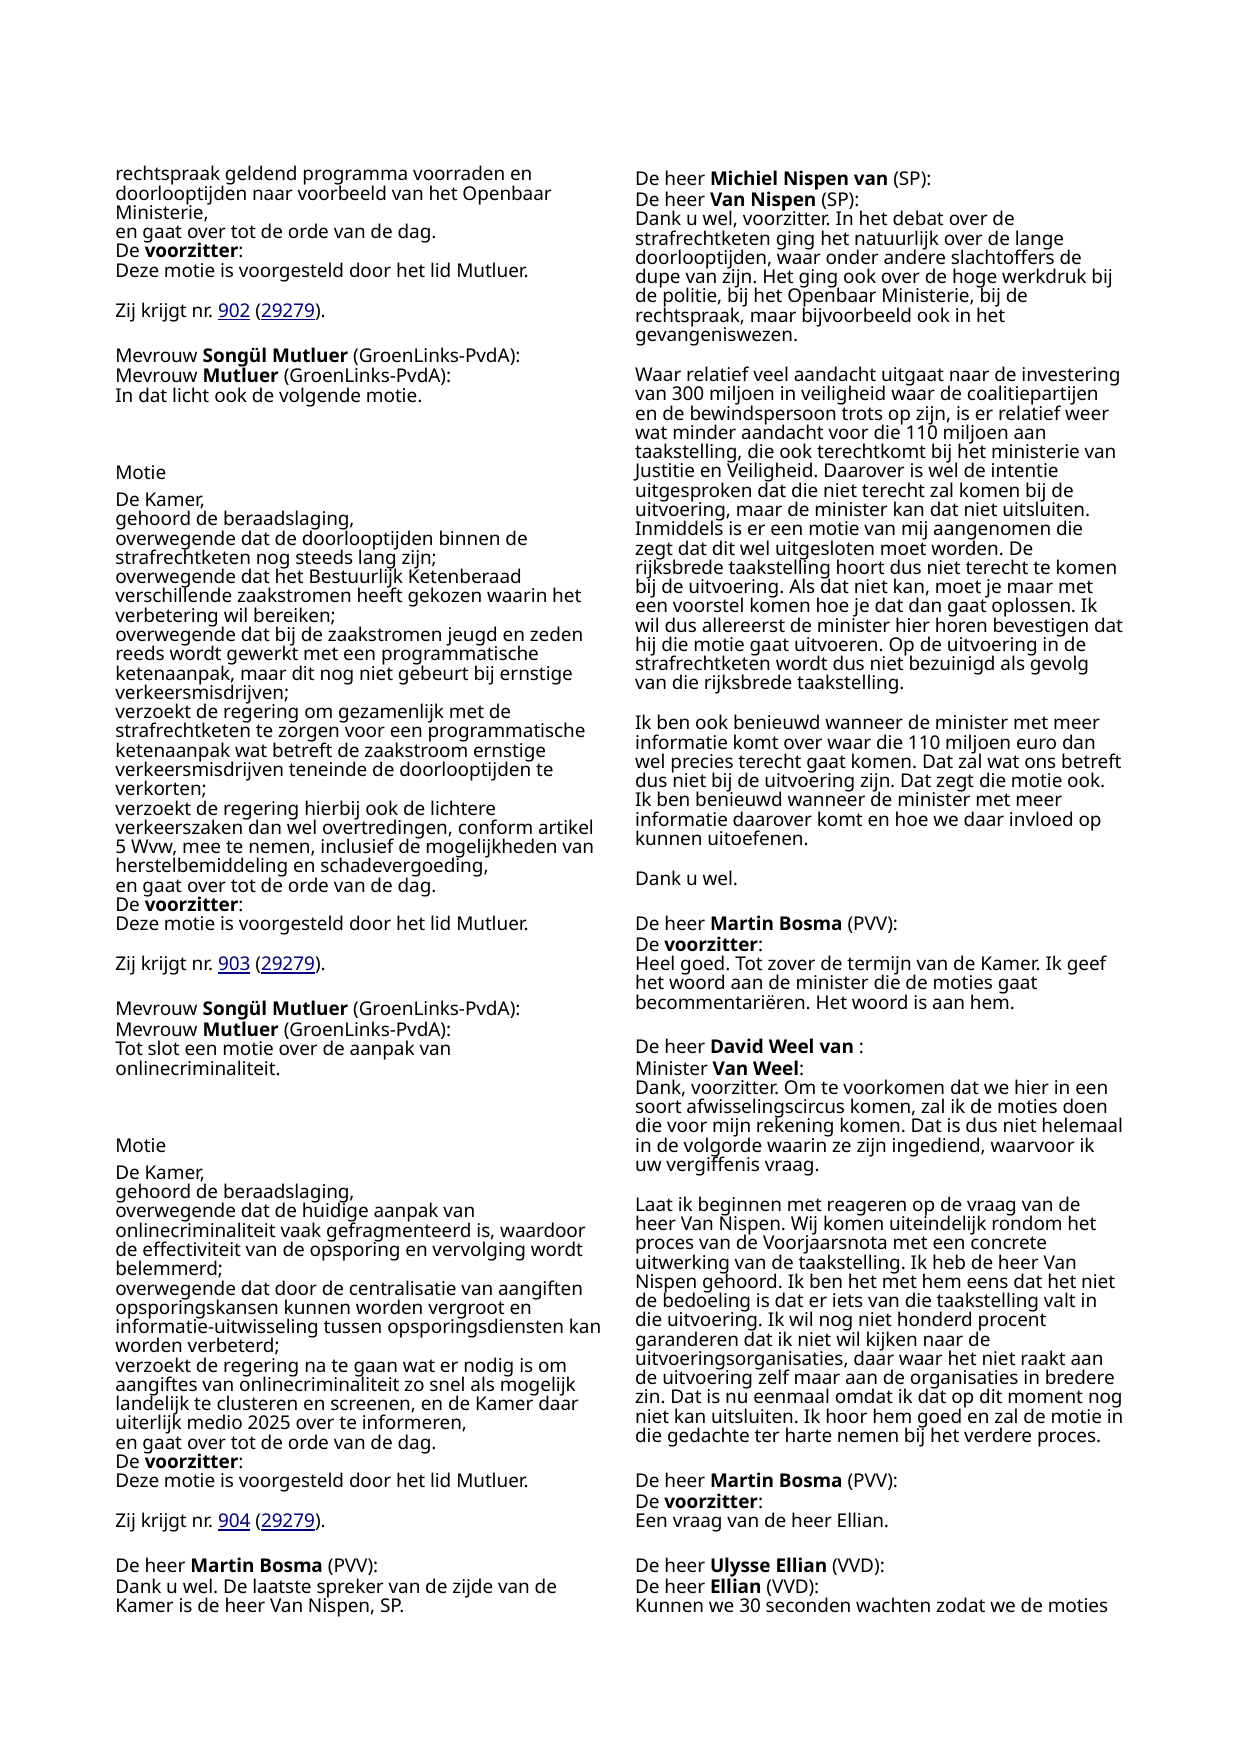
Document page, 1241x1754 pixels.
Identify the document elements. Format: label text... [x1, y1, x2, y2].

text De voorzitter: [115, 1453, 605, 1472]
text De Kamer, [115, 1164, 605, 1183]
text Motie [115, 459, 605, 485]
text overwegende dat de huidige aanpak van onlinecriminaliteit vaak gefragmenteerd is, waardoor de effectiviteit van de opsporing en vervolging wordt belemmerd; [115, 1202, 605, 1279]
text Deze motie is voorgesteld door het lid Mutluer. [115, 262, 605, 281]
text Mevrouw Songül Mutluer (GroenLinks-PvdA): [115, 995, 605, 1021]
text Een vraag van de heer Ellian. [635, 1512, 1125, 1531]
text en gaat over tot de orde van de dag. [115, 877, 605, 896]
text In dat licht ook de volgende motie. [115, 387, 605, 406]
text De voorzitter: [115, 242, 605, 262]
text Tot slot een motie over de aanpak van onlinecriminaliteit. [115, 1040, 605, 1079]
text verzoekt de regering hierbij ook de lichtere verkeerszaken dan wel overtredingen, conform artikel 5 Wvw, mee te nemen, inclusief de mogelijkheden van herstelbemiddeling en schadevergoeding, [115, 799, 605, 877]
text en gaat over tot de orde van de dag. [115, 223, 605, 242]
text Zij krijgt nr. 903 (29279). [115, 955, 605, 974]
text Mevrouw Songül Mutluer (GroenLinks-PvdA): [115, 342, 605, 367]
text Kunnen we 30 seconden wachten zodat we de moties [635, 1597, 1125, 1617]
text De heer Martin Bosma (PVV): [635, 1467, 1125, 1493]
text Minister Van Weel: [635, 1059, 1125, 1079]
text overwegende dat door de centralisatie van aangiften opsporingskansen kunnen worden vergroot en informatie-uitwisseling tussen opsporingsdiensten kan worden verbeterd; [115, 1279, 605, 1357]
text De voorzitter: [635, 936, 1125, 955]
text overwegende dat bij de zaakstromen jeugd en zeden reeds wordt gewerkt met een programmatische ketenaanpak, maar dit nog niet gebeurt bij ernstige verkeersmisdrijven; [115, 626, 605, 703]
text De voorzitter: [115, 896, 605, 915]
text verzoekt de regering na te gaan wat er nodig is om aangiftes van onlinecriminaliteit zo snel als mogelijk landelijk te clusteren en screenen, en de Kamer daar uiterlijk medio 2025 over te informeren, [115, 1357, 605, 1434]
text Motie [115, 1132, 605, 1158]
text Deze motie is voorgesteld door het lid Mutluer. [115, 1472, 605, 1491]
text rechtspraak geldend programma voorraden en doorlooptijden naar voorbeeld van het Openbaar Ministerie, [115, 165, 605, 223]
text De heer Michiel Nispen van (SP): [635, 165, 1125, 191]
text Zij krijgt nr. 904 (29279). [115, 1512, 605, 1531]
text De voorzitter: [635, 1493, 1125, 1512]
text De heer Ulysse Ellian (VVD): [635, 1552, 1125, 1578]
text Dank u wel. [635, 870, 1125, 889]
text Heel goed. Tot zover de termijn van de Kamer. Ik geef het woord aan de minister die de moties gaat becommentariëren. Het woord is aan hem. [635, 955, 1125, 1013]
text De heer Martin Bosma (PVV): [115, 1552, 605, 1578]
text overwegende dat het Bestuurlijk Ketenberaad verschillende zaakstromen heeft gekozen waarin het verbetering wil bereiken; [115, 568, 605, 626]
text Ik ben ook benieuwd wanneer de minister met meer informatie komt over waar die 110 miljoen euro dan wel precies terecht gaat komen. Dat zal wat ons betreft dus niet bij de uitvoering zijn. Dat zegt die motie ook. Ik ben benieuwd wanneer de minister met meer informatie daarover komt en hoe we daar invloed op kunnen uitoefenen. [635, 714, 1125, 849]
text De heer Ellian (VVD): [635, 1578, 1125, 1597]
text De heer Van Nispen (SP): [635, 191, 1125, 210]
text Dank, voorzitter. Om te voorkomen dat we hier in een soort afwisselingscircus komen, zal ik de moties doen die voor mijn rekening komen. Dat is dus niet helemaal in de volgorde waarin ze zijn ingediend, waarvoor ik uw vergiffenis vraag. [635, 1079, 1125, 1175]
text Waar relatief veel aandacht uitgaat naar de investering van 300 miljoen in veiligheid waar de coalitiepartijen en de bewindspersoon trots op zijn, is er relatief weer wat minder aandacht voor die 110 miljoen aan taakstelling, die ook terechtkomt bij het ministerie van Justitie en Veiligheid. Daarover is wel de intentie uitgesproken dat die niet terecht zal komen bij de uitvoering, maar de minister kan dat niet uitsluiten. Inmiddels is er een motie van mij aangenomen die zegt dat dit wel uitgesloten moet worden. De rijksbrede taakstelling hoort dus niet terecht te komen bij de uitvoering. Als dat niet kan, moet je maar met een voorstel komen hoe je dat dan gaat oplossen. Ik wil dus allereerst de minister hier horen bevestigen dat hij die motie gaat uitvoeren. Op de uitvoering in de strafrechtketen wordt dus niet bezuinigd als gevolg van die rijksbrede taakstelling. [635, 366, 1125, 694]
text gehoord de beraadslaging, [115, 510, 605, 530]
text De Kamer, [115, 491, 605, 510]
text Laat ik beginnen met reageren op de vraag van de heer Van Nispen. Wij komen uiteindelijk rondom het proces van de Voorjaarsnota met een concrete uitwerking van de taakstelling. Ik heb de heer Van Nispen gehoord. Ik ben het met hem eens dat het niet de bedoeling is dat er iets van die taakstelling valt in die uitvoering. Ik wil nog niet honderd procent garanderen dat ik niet wil kijken naar de uitvoeringsorganisaties, daar waar het niet raakt aan de uitvoering zelf maar aan de organisaties in bredere zin. Dat is nu eenmaal omdat ik dat op dit moment nog niet kan uitsluiten. Ik hoor hem goed en zal de motie in die gedachte ter harte nemen bij het verdere proces. [635, 1196, 1125, 1446]
text Mevrouw Mutluer (GroenLinks-PvdA): [115, 367, 605, 387]
text De heer David Weel van : [635, 1034, 1125, 1059]
text Dank u wel. De laatste spreker van de zijde van de Kamer is de heer Van Nispen, SP. [115, 1578, 605, 1617]
text Mevrouw Mutluer (GroenLinks-PvdA): [115, 1021, 605, 1040]
text De heer Martin Bosma (PVV): [635, 910, 1125, 936]
text Zij krijgt nr. 902 (29279). [115, 302, 605, 321]
text Deze motie is voorgesteld door het lid Mutluer. [115, 915, 605, 934]
text Dank u wel, voorzitter. In het debat over de strafrechtketen ging het natuurlijk over de lange doorlooptijden, waar onder andere slachtoffers de dupe van zijn. Het ging ook over de hoge werkdruk bij de politie, bij het Openbaar Ministerie, bij de rechtspraak, maar bijvoorbeeld ook in het gevangeniswezen. [635, 210, 1125, 345]
text gehoord de beraadslaging, [115, 1183, 605, 1202]
text verzoekt de regering om gezamenlijk met de strafrechtketen te zorgen voor een programmatische ketenaanpak wat betreft de zaakstroom ernstige verkeersmisdrijven teneinde de doorlooptijden te verkorten; [115, 703, 605, 799]
text overwegende dat de doorlooptijden binnen de strafrechtketen nog steeds lang zijn; [115, 530, 605, 568]
text en gaat over tot de orde van de dag. [115, 1434, 605, 1453]
